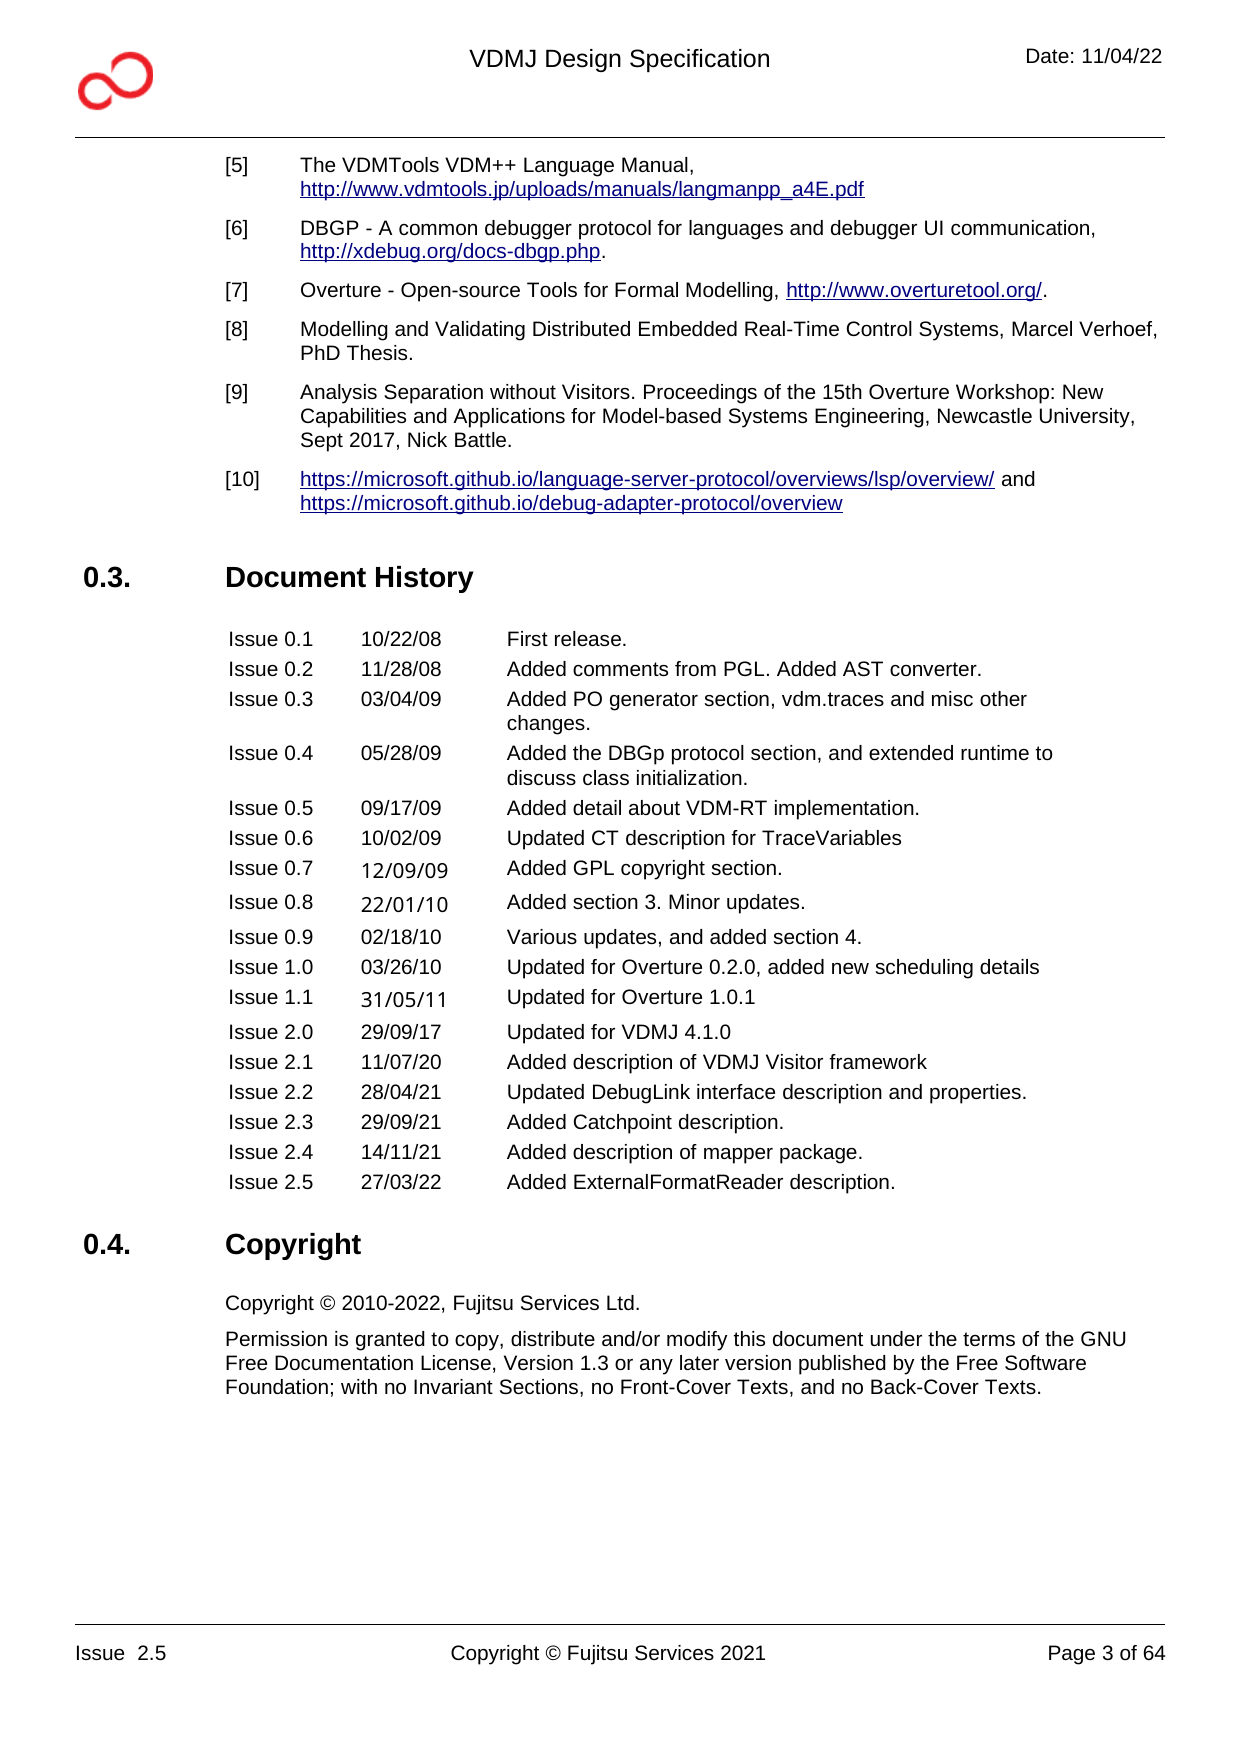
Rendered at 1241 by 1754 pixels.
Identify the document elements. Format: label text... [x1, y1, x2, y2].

table_cell Issue 0.6 [225, 823, 357, 853]
table_cell 04/03/09 [358, 684, 503, 738]
table_cell Issue 0.9 [225, 922, 357, 952]
table_cell Added the DBGp protocol section, and extended runtime to discuss class initialization. [504, 738, 1118, 792]
table_cell 14/11/21 [358, 1137, 503, 1167]
table_cell 09/12/09 [358, 853, 503, 887]
table_cell Issue 2.0 [225, 1017, 357, 1047]
table_cell 17/09/09 [358, 793, 503, 823]
table_cell 22/01/10 [358, 887, 503, 922]
table_cell Issue 1.1 [225, 982, 357, 1017]
table_cell Issue 0.7 [225, 853, 357, 887]
subtitle Copyright [75, 1227, 1165, 1261]
table_cell Issue 1.0 [225, 952, 357, 982]
table_cell Added ExternalFormatReader description. [504, 1167, 1118, 1197]
picture [78, 44, 153, 120]
list Overture - Open-source Tools for Formal Modelling, http://www.overturetool.org/. [225, 279, 1165, 303]
table_cell Issue 0.8 [225, 887, 357, 922]
table_cell Added comments from PGL. Added AST converter. [504, 654, 1118, 684]
table_cell 31/05/11 [358, 982, 503, 1017]
subtitle Document History [75, 560, 1165, 594]
text Copyright © 2010-2022, Fujitsu Services Ltd. [225, 1291, 1165, 1315]
list Modelling and Validating Distributed Embedded Real-Time Control Systems, Marcel Verhoef, PhD Thesis. [225, 318, 1165, 366]
table_header First release. [504, 624, 1118, 654]
table_cell Added description of mapper package. [504, 1137, 1118, 1167]
table_cell Updated DebugLink interface description and properties. [504, 1077, 1118, 1107]
table_cell 29/09/17 [358, 1017, 503, 1047]
table_cell Issue 2.3 [225, 1107, 357, 1137]
table_cell Issue 0.3 [225, 684, 357, 738]
table_cell Added GPL copyright section. [504, 853, 1118, 887]
table_cell Issue 2.4 [225, 1137, 357, 1167]
table_cell Issue 2.5 [225, 1167, 357, 1197]
text Permission is granted to copy, distribute and/or modify this document under the terms of the GNU Free Documentation License, Version 1.3 or any later version published by the Free Software Foundation; with no Invariant Sections, no Front-Cover Texts, and no Back-Cover Texts. [225, 1327, 1165, 1399]
table_cell 11/07/20 [358, 1047, 503, 1077]
list The VDMTools VDM++ Language Manual, http://www.vdmtools.jp/uploads/manuals/langmanpp_a4E.pdf [225, 153, 1165, 201]
table_cell 28/05/09 [358, 738, 503, 792]
table_cell Added detail about VDM-RT implementation. [504, 793, 1118, 823]
table_cell Issue 2.2 [225, 1077, 357, 1107]
table_cell 28/11/08 [358, 654, 503, 684]
table_cell 29/09/21 [358, 1107, 503, 1137]
table_cell 26/03/10 [358, 952, 503, 982]
table_cell Updated for Overture 1.0.1 [504, 982, 1118, 1017]
table_header Issue 0.1 [225, 624, 357, 654]
table_cell 02/10/09 [358, 823, 503, 853]
table_cell 18/02/10 [358, 922, 503, 952]
table_cell Updated CT description for TraceVariables [504, 823, 1118, 853]
table_cell Issue 0.5 [225, 793, 357, 823]
table_cell Added PO generator section, vdm.traces and misc other changes. [504, 684, 1118, 738]
table_cell Issue 0.2 [225, 654, 357, 684]
list https://microsoft.github.io/language-server-protocol/overviews/lsp/overview/ and https://microsoft.github.io/debug-adapter-protocol/overview [225, 467, 1165, 515]
table_header 22/10/08 [358, 624, 503, 654]
table_cell 28/04/21 [358, 1077, 503, 1107]
table_cell Added description of VDMJ Visitor framework [504, 1047, 1118, 1077]
table_cell 27/03/22 [358, 1167, 503, 1197]
list Analysis Separation without Visitors. Proceedings of the 15th Overture Workshop: New Capabilities and Applications for Model-based Systems Engineering, Newcastle University, Sept 2017, Nick Battle. [225, 381, 1165, 452]
table_cell Issue 0.4 [225, 738, 357, 792]
table_cell Added Catchpoint description. [504, 1107, 1118, 1137]
table_cell Updated for Overture 0.2.0, added new scheduling details [504, 952, 1118, 982]
table_cell Various updates, and added section 4. [504, 922, 1118, 952]
list DBGP - A common debugger protocol for languages and debugger UI communication, http://xdebug.org/docs-dbgp.php. [225, 216, 1165, 264]
table_cell Added section 3. Minor updates. [504, 887, 1118, 922]
table_cell Updated for VDMJ 4.1.0 [504, 1017, 1118, 1047]
table_cell Issue 2.1 [225, 1047, 357, 1077]
